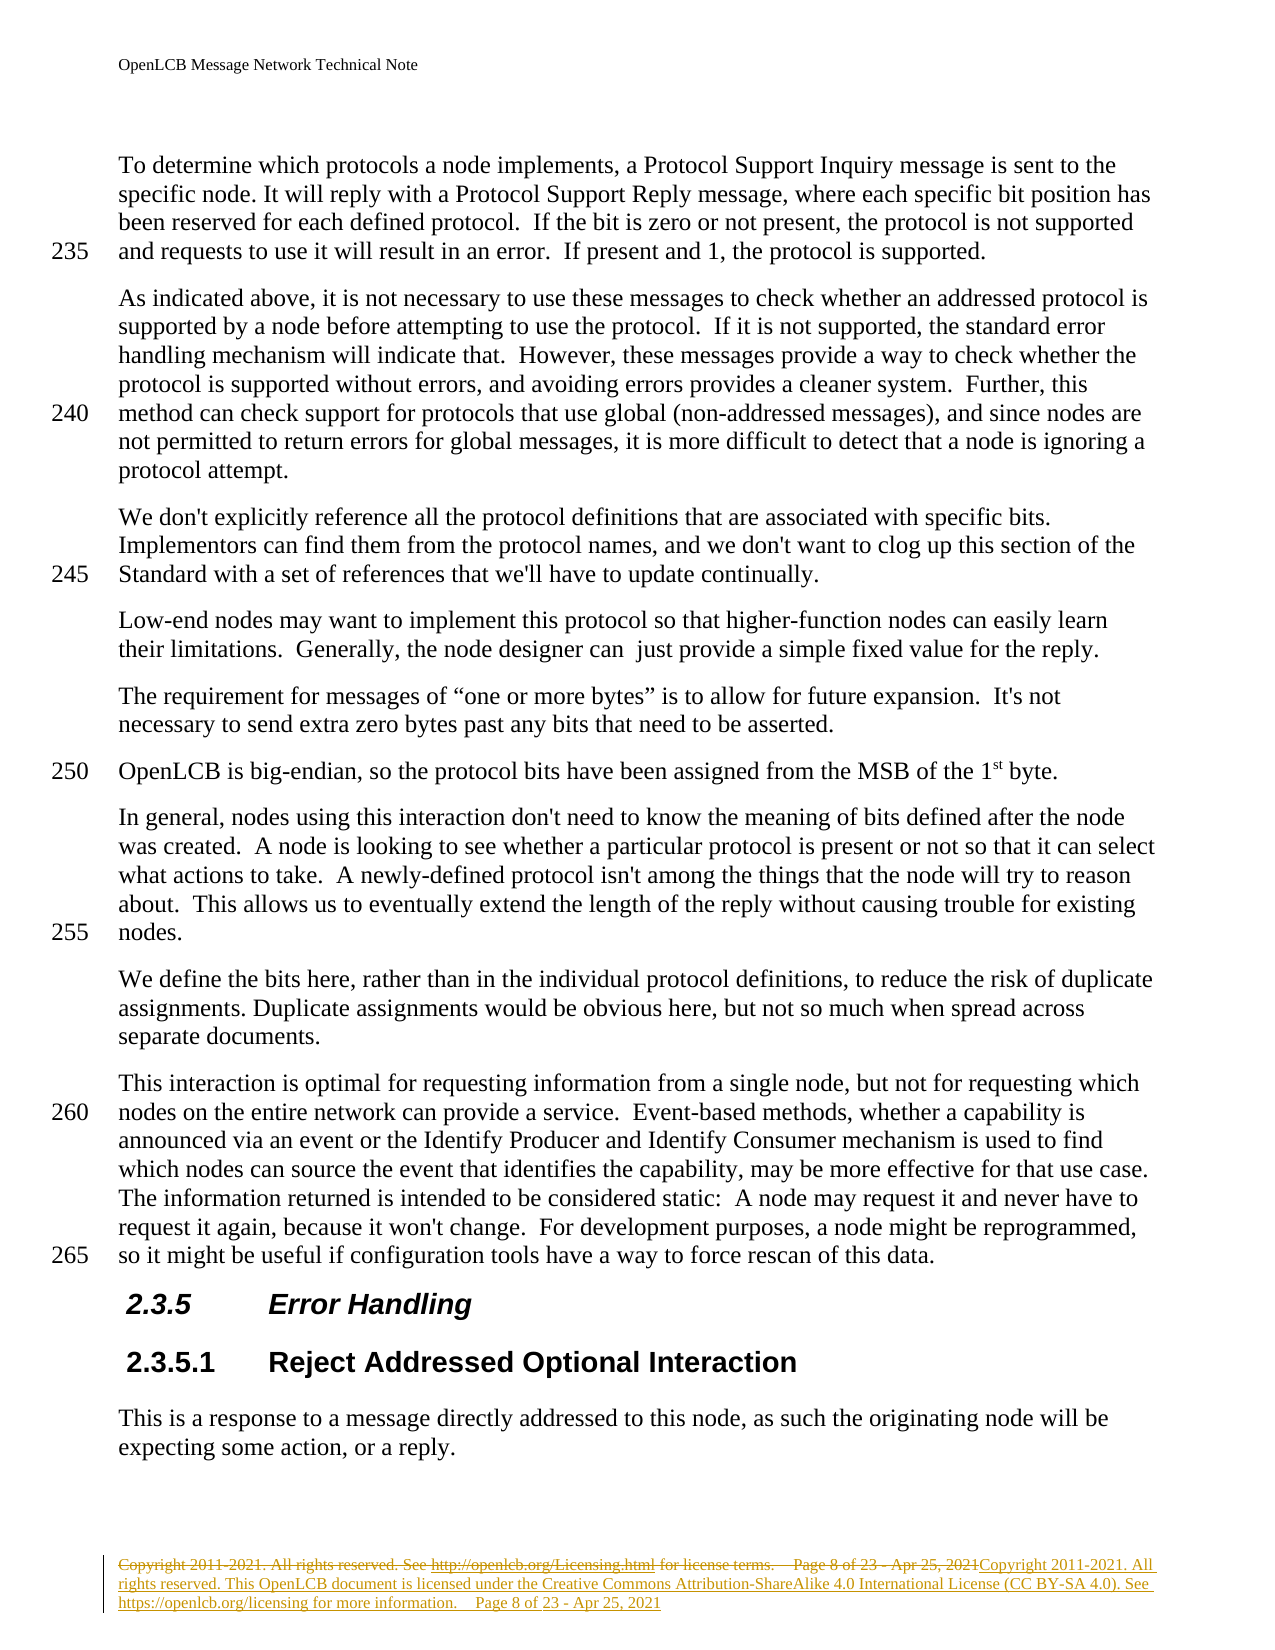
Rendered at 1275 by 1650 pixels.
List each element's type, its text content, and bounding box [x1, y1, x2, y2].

text This is a response to a message directly addressed to this node, as such the originating node will be expecting some action, or a reply. [118, 1403, 1157, 1460]
text The information returned is intended to be considered static: A node may request it and never have to request it again, because it won't change. For development purposes, a node might be reprogrammed, so it might be useful if configuration tools have a way to force rescan of this data. [118, 1183, 1157, 1269]
text To determine which protocols a node implements, a Protocol Support Inquiry message is sent to the specific node. It will reply with a Protocol Support Reply message, where each specific bit position has been reserved for each defined protocol. If the bit is zero or not present, the protocol is not supported and requests to use it will result in an error. If present and 1, the protocol is supported. [118, 150, 1157, 265]
text This interaction is optimal for requesting information from a single node, but not for requesting which nodes on the entire network can provide a service. Event-based methods, whether a capability is announced via an event or the Identify Producer and Identify Consumer mechanism is used to find which nodes can source the event that identifies the capability, may be more effective for that use case. [118, 1068, 1157, 1183]
text OpenLCB is big-endian, so the protocol bits have been assigned from the MSB of the 1st byte. [118, 756, 1157, 785]
text As indicated above, it is not necessary to use these messages to check whether an addressed protocol is supported by a node before attempting to use the protocol. If it is not supported, the standard error handling mechanism will indicate that. However, these messages provide a way to check whether the protocol is supported without errors, and avoiding errors provides a cleaner system. Further, this method can check support for protocols that use global (non-addressed messages), and since nodes are not permitted to return errors for global messages, it is more difficult to detect that a node is ignoring a protocol attempt. [118, 283, 1157, 484]
subtitle Error Handling [118, 1287, 1157, 1320]
text We define the bits here, rather than in the individual protocol definitions, to reduce the risk of duplicate assignments. Duplicate assignments would be obvious here, but not so much when spread across separate documents. [118, 964, 1157, 1050]
text In general, nodes using this interaction don't need to know the meaning of bits defined after the node was created. A node is looking to see whether a particular protocol is present or not so that it can select what actions to take. A newly-defined protocol isn't among the things that the node will try to reason about. This allows us to eventually extend the length of the reply without causing trouble for existing nodes. [118, 802, 1157, 946]
text We don't explicitly reference all the protocol definitions that are associated with specific bits. Implementors can find them from the protocol names, and we don't want to clog up this section of the Standard with a set of references that we'll have to update continually. [118, 502, 1157, 588]
subtitle Reject Addressed Optional Interaction [118, 1345, 1157, 1379]
text Low-end nodes may want to implement this protocol so that higher-function nodes can easily learn their limitations. Generally, the node designer can just provide a simple fixed value for the reply. [118, 606, 1157, 663]
text The requirement for messages of “one or more bytes” is to allow for future expansion. It's not necessary to send extra zero bytes past any bits that need to be asserted. [118, 681, 1157, 738]
